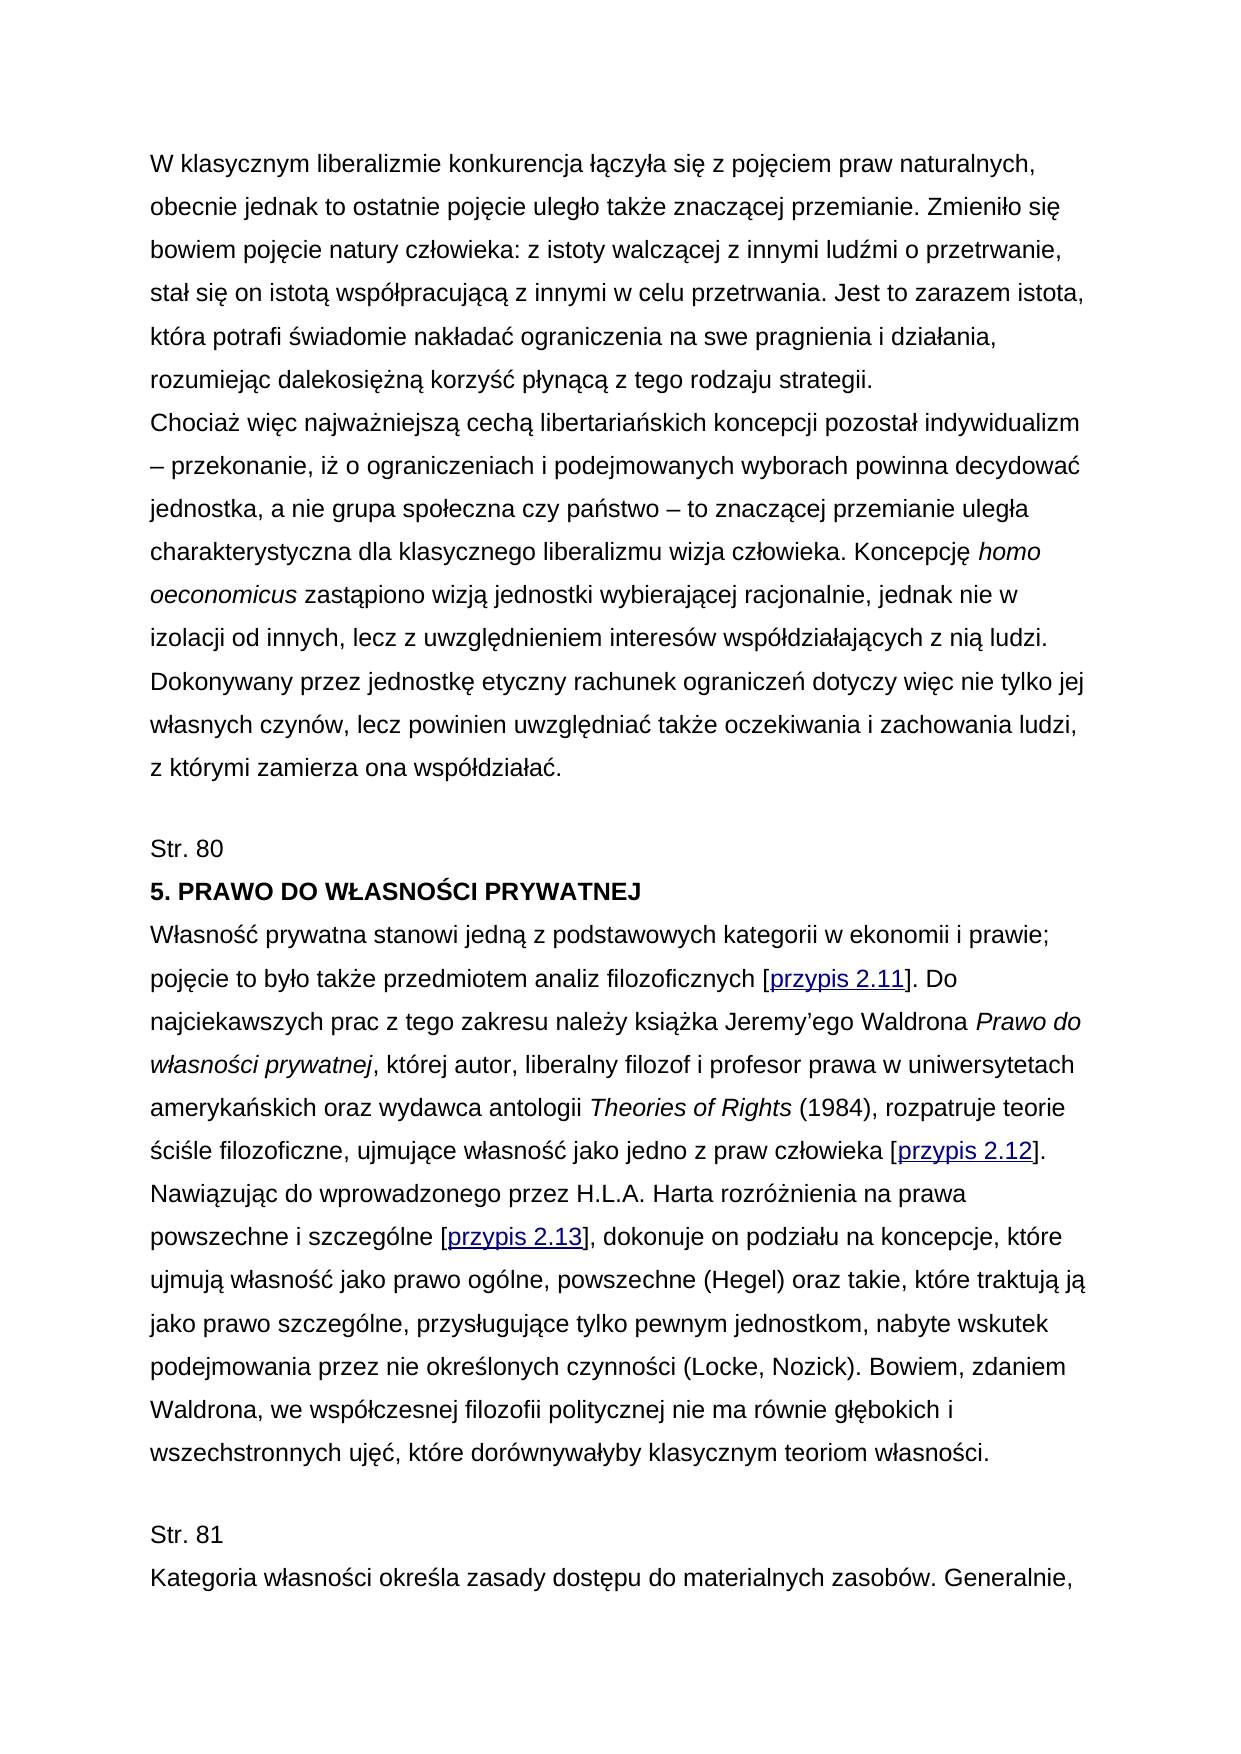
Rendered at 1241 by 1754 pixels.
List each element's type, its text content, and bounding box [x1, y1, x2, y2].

text Kategoria własności określa zasady dostępu do materialnych zasobów. Generalnie, [150, 1563, 1091, 1591]
text Własność prywatna stanowi jedną z podstawowych kategorii w ekonomii i prawie; pojęcie to było także przedmiotem analiz filozoficznych [przypis 2.11]. Do najciekawszych prac z tego zakresu należy książka Jeremy’ego Waldrona Prawo do własności prywatnej, której autor, liberalny filozof i profesor prawa w uniwersytetach amerykańskich oraz wydawca antologii Theories of Rights (1984), rozpatruje teorie ściśle filozoficzne, ujmujące własność jako jedno z praw człowieka [przypis 2.12]. Nawiązując do wprowadzonego przez H.L.A. Harta rozróżnienia na prawa powszechne i szczególne [przypis 2.13], dokonuje on podziału na koncepcje, które ujmują własność jako prawo ogólne, powszechne (Hegel) oraz takie, które traktują ją jako prawo szczególne, przysługujące tylko pewnym jednostkom, nabyte wskutek podejmowania przez nie określonych czynności (Locke, Nozick). Bowiem, zdaniem Waldrona, we współczesnej filozofii politycznej nie ma równie głębokich i wszechstronnych ujęć, które dorównywałyby klasycznym teoriom własności. [150, 921, 1091, 1467]
subtitle 5. PRAWO DO WŁASNOŚCI PRYWATNEJ [150, 877, 1091, 906]
text Chociaż więc najważniejszą cechą libertariańskich koncepcji pozostał indywidualizm – przekonanie, iż o ograniczeniach i podejmowanych wyborach powinna decydować jednostka, a nie grupa społeczna czy państwo – to znaczącej przemianie uległa charakterystyczna dla klasycznego liberalizmu wizja człowieka. Koncepcję homo oeconomicus zastąpiono wizją jednostki wybierającej racjonalnie, jednak nie w izolacji od innych, lecz z uwzględnieniem interesów współdziałających z nią ludzi. Dokonywany przez jednostkę etyczny rachunek ograniczeń dotyczy więc nie tylko jej własnych czynów, lecz powinien uwzględniać także oczekiwania i zachowania ludzi, z którymi zamierza ona współdziałać. [150, 408, 1091, 781]
text Str. 81 [150, 1519, 1091, 1548]
text Str. 80 [150, 834, 1091, 863]
text W klasycznym liberalizmie konkurencja łączyła się z pojęciem praw naturalnych, obecnie jednak to ostatnie pojęcie uległo także znaczącej przemianie. Zmieniło się bowiem pojęcie natury człowieka: z istoty walczącej z innymi ludźmi o przetrwanie, stał się on istotą współpracującą z innymi w celu przetrwania. Jest to zarazem istota, która potrafi świadomie nakładać ograniczenia na swe pragnienia i działania, rozumiejąc dalekosiężną korzyść płynącą z tego rodzaju strategii. [150, 149, 1091, 393]
